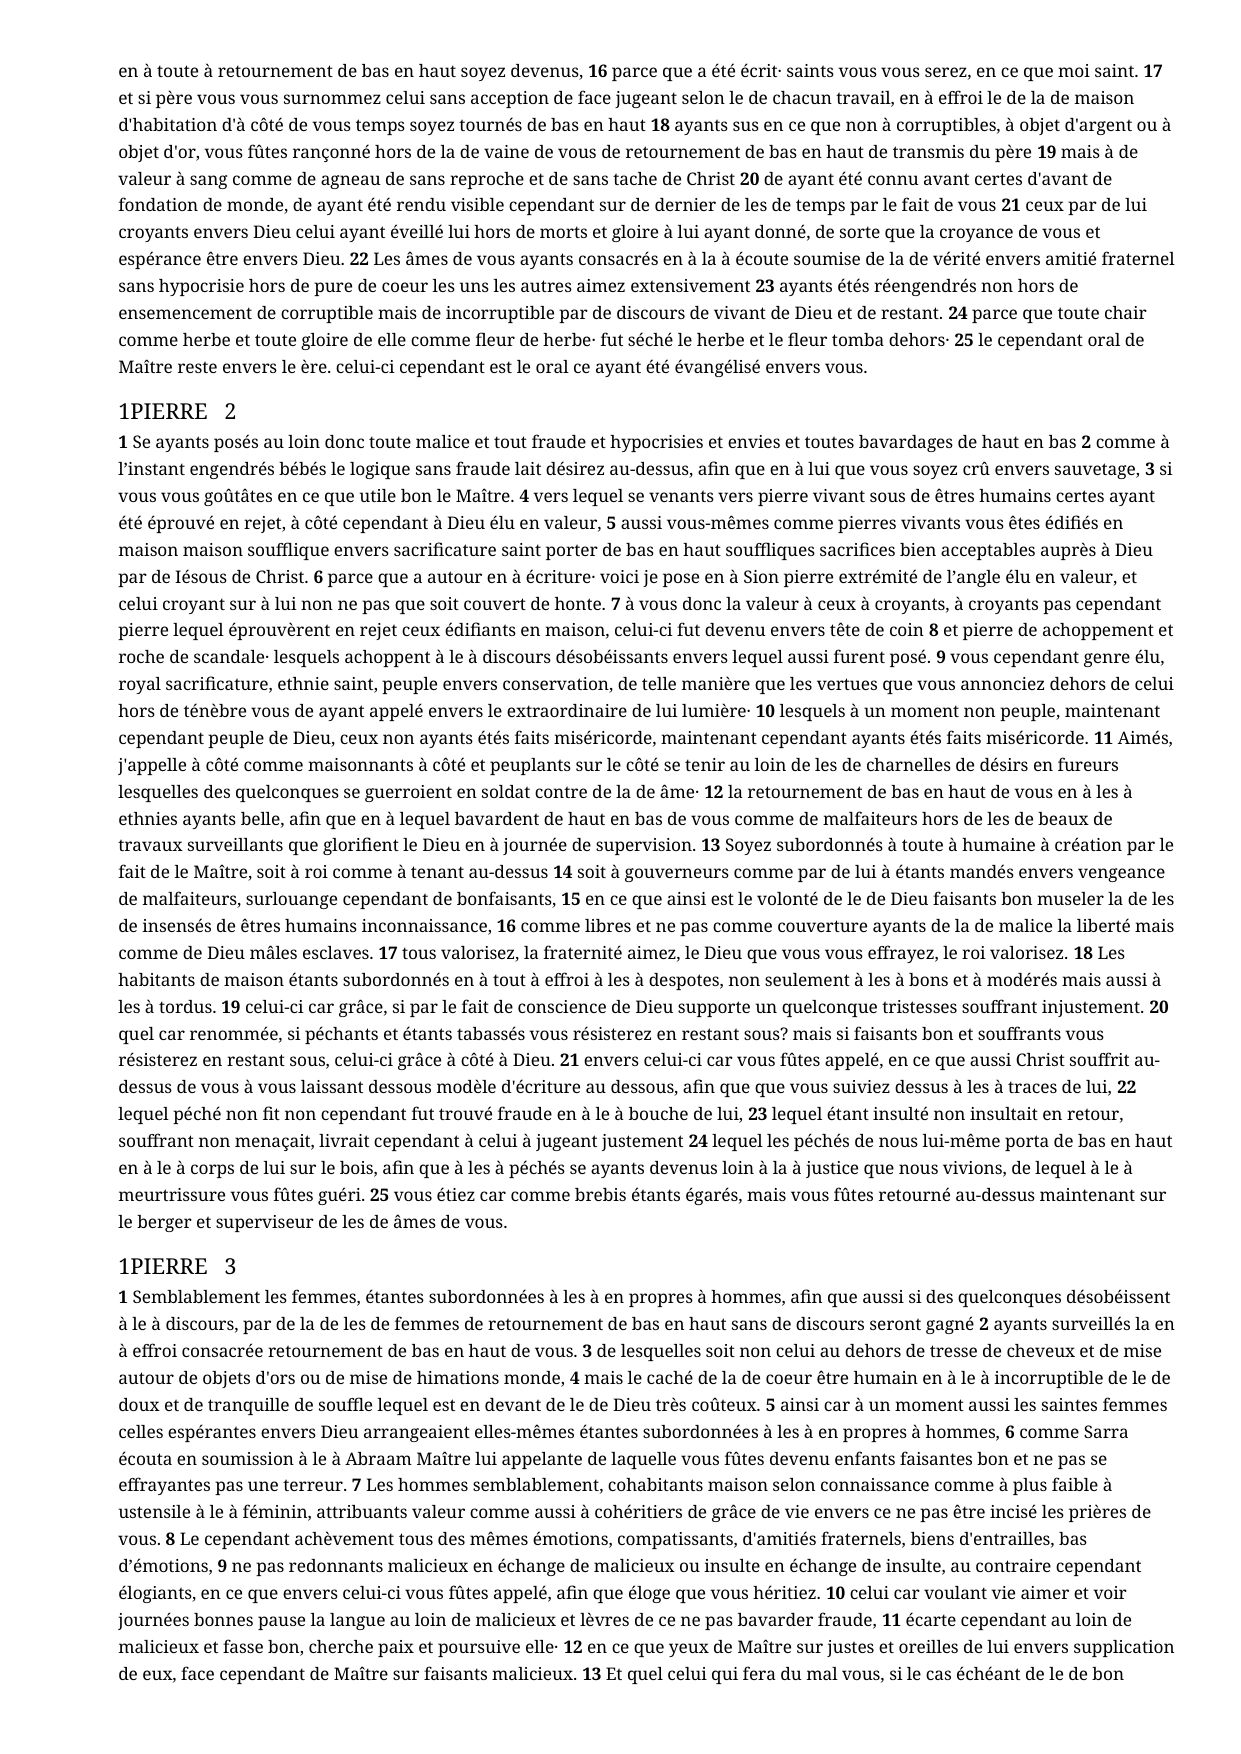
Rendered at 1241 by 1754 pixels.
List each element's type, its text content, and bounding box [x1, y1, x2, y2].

text 1PIERRE 3 [118, 1251, 1181, 1281]
text 1 Semblablement les femmes, étantes subordonnées à les à en propres à hommes, afin que aussi si des quelconques désobéissent à le à discours, par de la de les de femmes de retournement de bas en haut sans de discours seront gagné 2 ayants surveillés la en à effroi consacrée retournement de bas en haut de vous. 3 de lesquelles soit non celui au dehors de tresse de cheveux et de mise autour de objets d'ors ou de mise de himations monde, 4 mais le caché de la de coeur être humain en à le à incorruptible de le de doux et de tranquille de souffle lequel est en devant de le de Dieu très coûteux. 5 ainsi car à un moment aussi les saintes femmes celles espérantes envers Dieu arrangeaient elles-mêmes étantes subordonnées à les à en propres à hommes, 6 comme Sarra écouta en soumission à le à Abraam Maître lui appelante de laquelle vous fûtes devenu enfants faisantes bon et ne pas se effrayantes pas une terreur. 7 Les hommes semblablement, cohabitants maison selon connaissance comme à plus faible à ustensile à le à féminin, attribuants valeur comme aussi à cohéritiers de grâce de vie envers ce ne pas être incisé les prières de vous. 8 Le cependant achèvement tous des mêmes émotions, compatissants, d'amitiés fraternels, biens d'entrailles, bas d’émotions, 9 ne pas redonnants malicieux en échange de malicieux ou insulte en échange de insulte, au contraire cependant élogiants, en ce que envers celui-ci vous fûtes appelé, afin que éloge que vous héritiez. 10 celui car voulant vie aimer et voir journées bonnes pause la langue au loin de malicieux et lèvres de ce ne pas bavarder fraude, 11 écarte cependant au loin de malicieux et fasse bon, cherche paix et poursuive elle· 12 en ce que yeux de Maître sur justes et oreilles de lui envers supplication de eux, face cependant de Maître sur faisants malicieux. 13 Et quel celui qui fera du mal vous, si le cas échéant de le de bon [118, 1285, 1181, 1685]
text 1PIERRE 2 [118, 396, 1181, 426]
text 1 Se ayants posés au loin donc toute malice et tout fraude et hypocrisies et envies et toutes bavardages de haut en bas 2 comme à l’instant engendrés bébés le logique sans fraude lait désirez au-dessus, afin que en à lui que vous soyez crû envers sauvetage, 3 si vous vous goûtâtes en ce que utile bon le Maître. 4 vers lequel se venants vers pierre vivant sous de êtres humains certes ayant été éprouvé en rejet, à côté cependant à Dieu élu en valeur, 5 aussi vous-mêmes comme pierres vivants vous êtes édifiés en maison maison soufflique envers sacrificature saint porter de bas en haut souffliques sacrifices bien acceptables auprès à Dieu par de Iésous de Christ. 6 parce que a autour en à écriture· voici je pose en à Sion pierre extrémité de l’angle élu en valeur, et celui croyant sur à lui non ne pas que soit couvert de honte. 7 à vous donc la valeur à ceux à croyants, à croyants pas cependant pierre lequel éprouvèrent en rejet ceux édifiants en maison, celui-ci fut devenu envers tête de coin 8 et pierre de achoppement et roche de scandale· lesquels achoppent à le à discours désobéissants envers lequel aussi furent posé. 9 vous cependant genre élu, royal sacrificature, ethnie saint, peuple envers conservation, de telle manière que les vertues que vous annonciez dehors de celui hors de ténèbre vous de ayant appelé envers le extraordinaire de lui lumière· 10 lesquels à un moment non peuple, maintenant cependant peuple de Dieu, ceux non ayants étés faits miséricorde, maintenant cependant ayants étés faits miséricorde. 11 Aimés, j'appelle à côté comme maisonnants à côté et peuplants sur le côté se tenir au loin de les de charnelles de désirs en fureurs lesquelles des quelconques se guerroient en soldat contre de la de âme· 12 la retournement de bas en haut de vous en à les à ethnies ayants belle, afin que en à lequel bavardent de haut en bas de vous comme de malfaiteurs hors de les de beaux de travaux surveillants que glorifient le Dieu en à journée de supervision. 13 Soyez subordonnés à toute à humaine à création par le fait de le Maître, soit à roi comme à tenant au-dessus 14 soit à gouverneurs comme par de lui à étants mandés envers vengeance de malfaiteurs, surlouange cependant de bonfaisants, 15 en ce que ainsi est le volonté de le de Dieu faisants bon museler la de les de insensés de êtres humains inconnaissance, 16 comme libres et ne pas comme couverture ayants de la de malice la liberté mais comme de Dieu mâles esclaves. 17 tous valorisez, la fraternité aimez, le Dieu que vous vous effrayez, le roi valorisez. 18 Les habitants de maison étants subordonnés en à tout à effroi à les à despotes, non seulement à les à bons et à modérés mais aussi à les à tordus. 19 celui-ci car grâce, si par le fait de conscience de Dieu supporte un quelconque tristesses souffrant injustement. 20 quel car renommée, si péchants et étants tabassés vous résisterez en restant sous? mais si faisants bon et souffrants vous résisterez en restant sous, celui-ci grâce à côté à Dieu. 21 envers celui-ci car vous fûtes appelé, en ce que aussi Christ souffrit au-dessus de vous à vous laissant dessous modèle d'écriture au dessous, afin que que vous suiviez dessus à les à traces de lui, 22 lequel péché non fit non cependant fut trouvé fraude en à le à bouche de lui, 23 lequel étant insulté non insultait en retour, souffrant non menaçait, livrait cependant à celui à jugeant justement 24 lequel les péchés de nous lui-même porta de bas en haut en à le à corps de lui sur le bois, afin que à les à péchés se ayants devenus loin à la à justice que nous vivions, de lequel à le à meurtrissure vous fûtes guéri. 25 vous étiez car comme brebis étants égarés, mais vous fûtes retourné au-dessus maintenant sur le berger et superviseur de les de âmes de vous. [118, 430, 1181, 1233]
text en à toute à retournement de bas en haut soyez devenus, 16 parce que a été écrit· saints vous vous serez, en ce que moi saint. 17 et si père vous vous surnommez celui sans acception de face jugeant selon le de chacun travail, en à effroi le de la de maison d'habitation d'à côté de vous temps soyez tournés de bas en haut 18 ayants sus en ce que non à corruptibles, à objet d'argent ou à objet d'or, vous fûtes rançonné hors de la de vaine de vous de retournement de bas en haut de transmis du père 19 mais à de valeur à sang comme de agneau de sans reproche et de sans tache de Christ 20 de ayant été connu avant certes d'avant de fondation de monde, de ayant été rendu visible cependant sur de dernier de les de temps par le fait de vous 21 ceux par de lui croyants envers Dieu celui ayant éveillé lui hors de morts et gloire à lui ayant donné, de sorte que la croyance de vous et espérance être envers Dieu. 22 Les âmes de vous ayants consacrés en à la à écoute soumise de la de vérité envers amitié fraternel sans hypocrisie hors de pure de coeur les uns les autres aimez extensivement 23 ayants étés réengendrés non hors de ensemencement de corruptible mais de incorruptible par de discours de vivant de Dieu et de restant. 24 parce que toute chair comme herbe et toute gloire de elle comme fleur de herbe· fut séché le herbe et le fleur tomba dehors· 25 le cependant oral de Maître reste envers le ère. celui-ci cependant est le oral ce ayant été évangélisé envers vous. [118, 59, 1181, 378]
